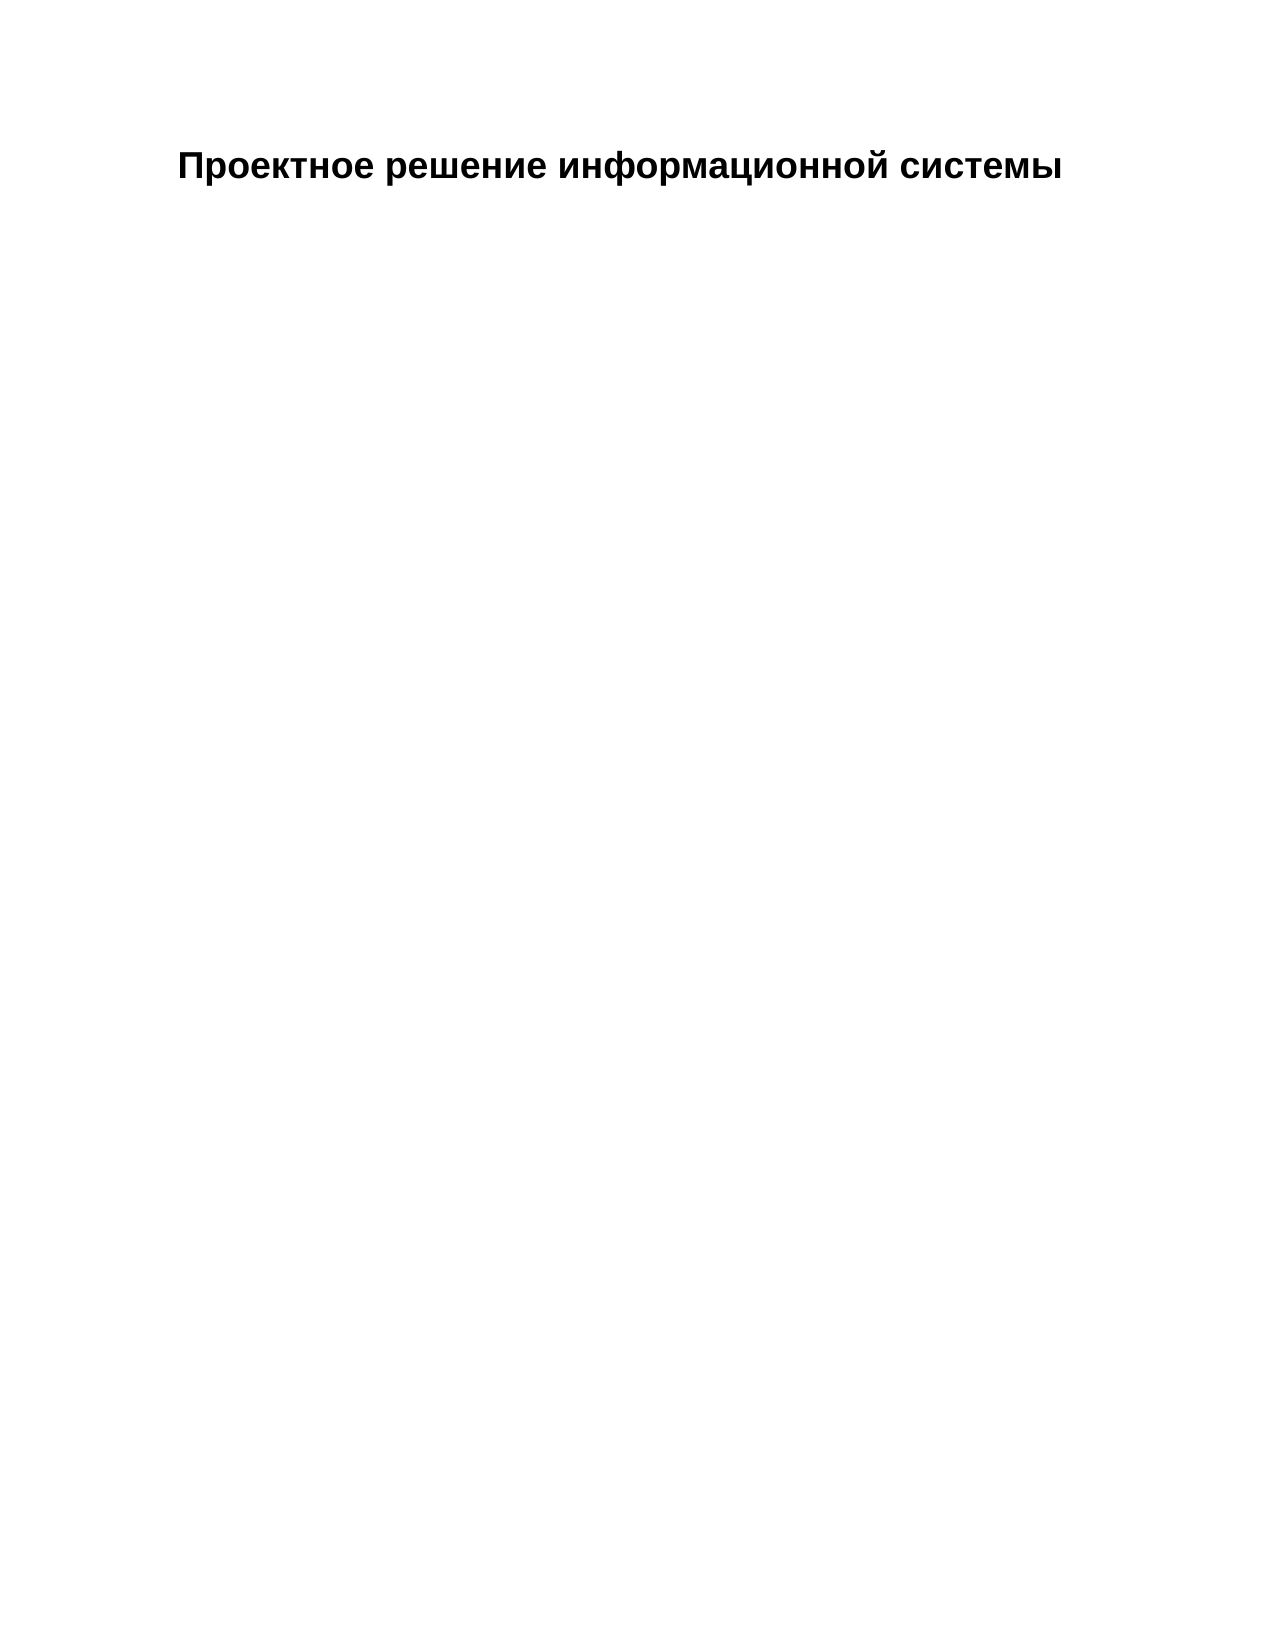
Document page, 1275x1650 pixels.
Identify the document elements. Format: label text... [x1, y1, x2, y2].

subtitle Проектное решение информационной системы [177, 143, 1216, 186]
